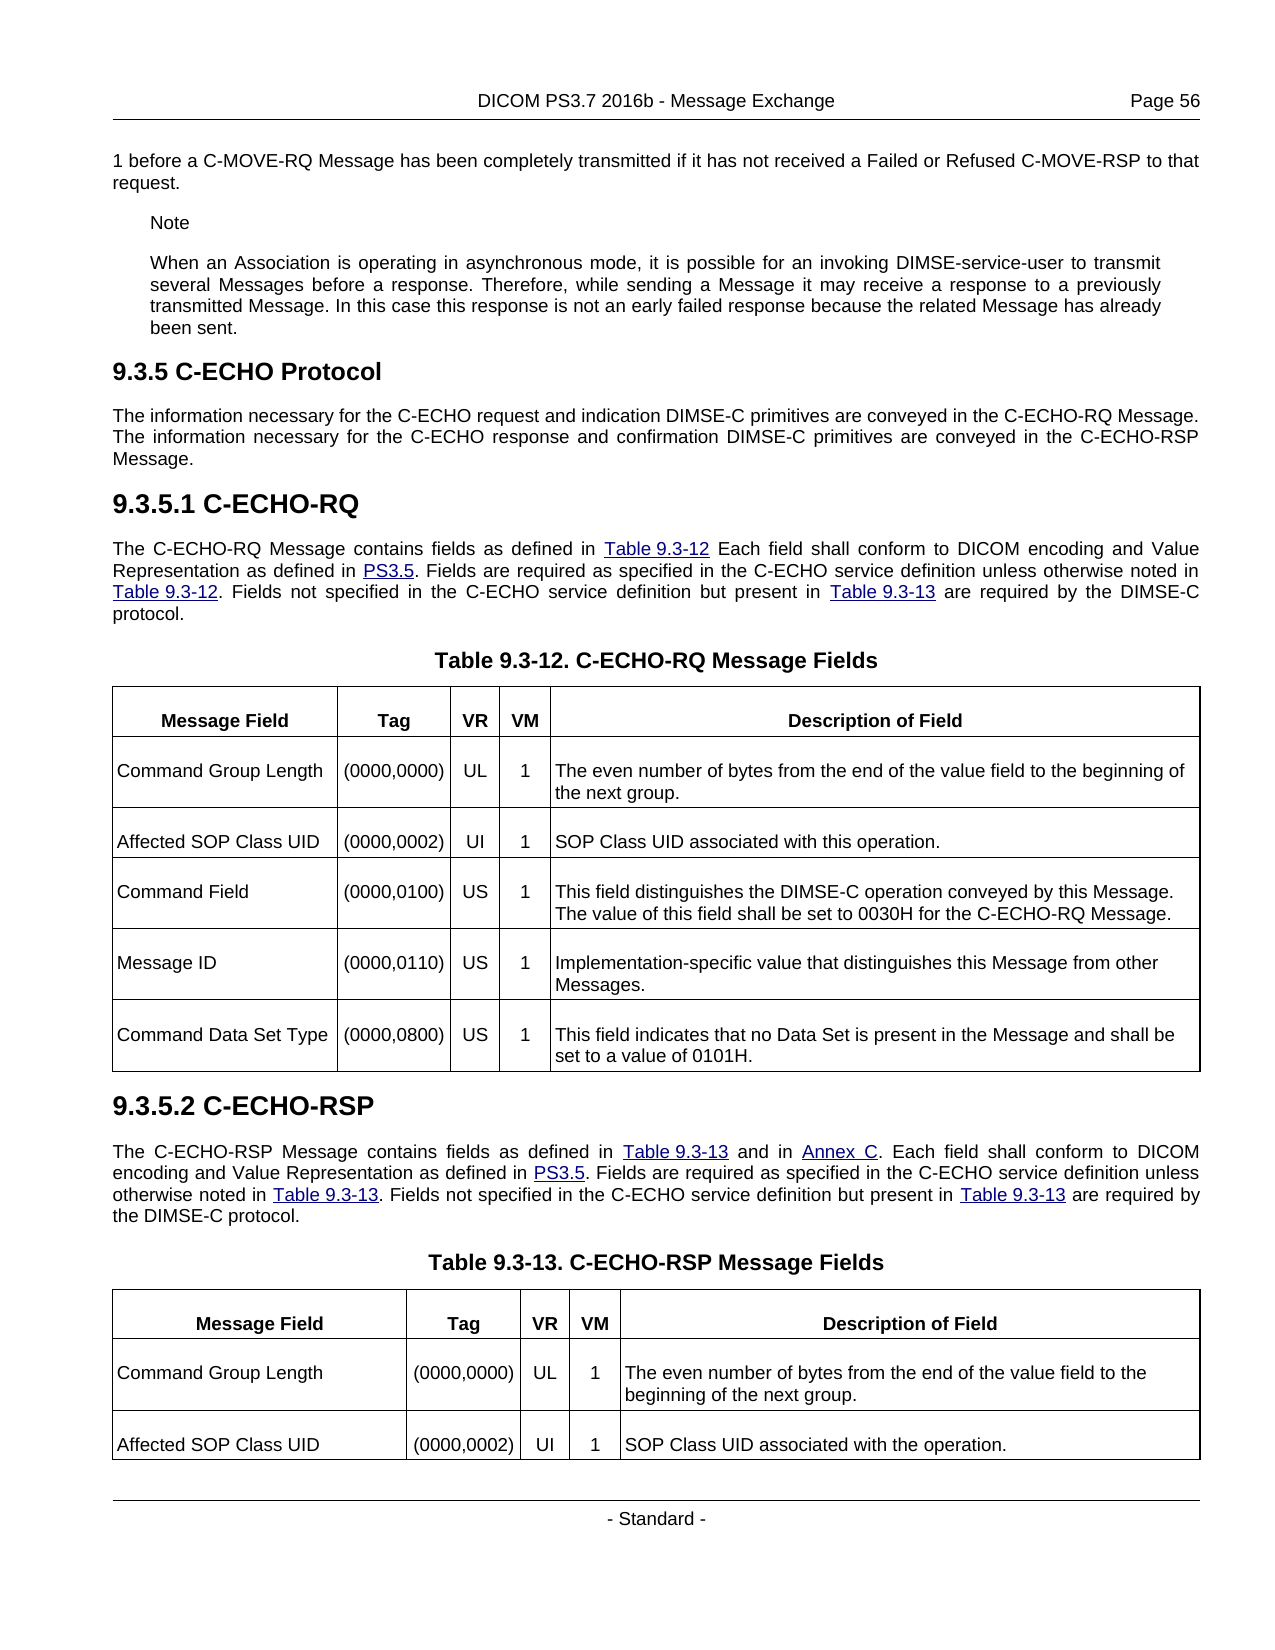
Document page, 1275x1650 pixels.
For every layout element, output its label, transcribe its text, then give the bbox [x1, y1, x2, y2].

table_cell (0000,0100) [338, 858, 450, 928]
text Table 9.3-12. C-ECHO-RQ Message Fields [112, 647, 1200, 673]
table_cell Affected SOP Class UID [113, 1411, 406, 1459]
table_cell Command Field [113, 858, 337, 928]
text Table 9.3-13. C-ECHO-RSP Message Fields [112, 1249, 1200, 1275]
table_cell 1 [570, 1411, 620, 1459]
table_cell SOP Class UID associated with the operation. [621, 1411, 1199, 1459]
table_cell US [451, 929, 499, 999]
table_cell Affected SOP Class UID [113, 808, 337, 857]
table_cell The even number of bytes from the end of the value field to the beginning of the next group. [621, 1339, 1199, 1409]
table_cell This field indicates that no Data Set is present in the Message and shall be set to a value of 0101H. [551, 1000, 1199, 1071]
table_header VR [451, 687, 499, 736]
text 9.3.5.2 C-ECHO-RSP [112, 1090, 1200, 1122]
table_cell 1 [500, 1000, 550, 1071]
table_header VM [500, 687, 550, 736]
text The C-ECHO-RSP Message contains fields as defined in Table 9.3-13 and in Annex C. Each field shall conform to DICOM encoding and Value Representation as defined in PS3.5. Fields are required as specified in the C-ECHO service definition unless otherwise noted in Table 9.3-13. Fields not specified in the C-ECHO service definition but present in Table 9.3-13 are required by the DIMSE-C protocol. [112, 1140, 1200, 1227]
table_cell 1 [500, 737, 550, 807]
table_cell 1 [500, 929, 550, 999]
table_cell 1 [570, 1339, 620, 1409]
table_cell (0000,0800) [338, 1000, 450, 1071]
table_cell (0000,0110) [338, 929, 450, 999]
table_header Message Field [113, 1290, 406, 1338]
table_cell Command Data Set Type [113, 1000, 337, 1071]
table_cell Command Group Length [113, 737, 337, 807]
table_header Tag [338, 687, 450, 736]
text The information necessary for the C-ECHO request and indication DIMSE-C primitives are conveyed in the C-ECHO-RQ Message. The information necessary for the C-ECHO response and confirmation DIMSE-C primitives are conveyed in the C-ECHO-RSP Message. [112, 405, 1200, 469]
table_header Tag [407, 1290, 520, 1338]
table_cell This field distinguishes the DIMSE‑C operation conveyed by this Message. The value of this field shall be set to 0030H for the C-ECHO-RQ Message. [551, 858, 1199, 928]
text 1 before a C-MOVE-RQ Message has been completely transmitted if it has not received a Failed or Refused C-MOVE-RSP to that request. [112, 150, 1200, 193]
text 9.3.5 C-ECHO Protocol [112, 357, 1200, 386]
text Note [150, 212, 1162, 233]
table_cell (0000,0000) [338, 737, 450, 807]
table_cell 1 [500, 858, 550, 928]
table_cell (0000,0002) [338, 808, 450, 857]
text The C-ECHO-RQ Message contains fields as defined in Table 9.3-12 Each field shall conform to DICOM encoding and Value Representation as defined in PS3.5. Fields are required as specified in the C-ECHO service definition unless otherwise noted in Table 9.3-12. Fields not specified in the C-ECHO service definition but present in Table 9.3-13 are required by the DIMSE-C protocol. [112, 538, 1200, 624]
table_cell Message ID [113, 929, 337, 999]
table_header Description of Field [551, 687, 1199, 736]
table_cell Implementation-specific value that distinguishes this Message from other Messages. [551, 929, 1199, 999]
table_header Message Field [113, 687, 337, 736]
table_cell UL [451, 737, 499, 807]
text 9.3.5.1 C-ECHO-RQ [112, 488, 1200, 519]
table_cell UL [521, 1339, 569, 1409]
table_cell The even number of bytes from the end of the value field to the beginning of the next group. [551, 737, 1199, 807]
table_cell (0000,0000) [407, 1339, 520, 1409]
table_cell UI [521, 1411, 569, 1459]
table_header Description of Field [621, 1290, 1199, 1338]
table_cell (0000,0002) [407, 1411, 520, 1459]
table_header VM [570, 1290, 620, 1338]
table_cell UI [451, 808, 499, 857]
table_cell Command Group Length [113, 1339, 406, 1409]
table_cell US [451, 858, 499, 928]
table_cell SOP Class UID associated with this operation. [551, 808, 1199, 857]
text When an Association is operating in asynchronous mode, it is possible for an invoking DIMSE-service-user to transmit several Messages before a response. Therefore, while sending a Message it may receive a response to a previously transmitted Message. In this case this response is not an early failed response because the related Message has already been sent. [150, 252, 1162, 338]
table_cell 1 [500, 808, 550, 857]
table_cell US [451, 1000, 499, 1071]
table_header VR [521, 1290, 569, 1338]
